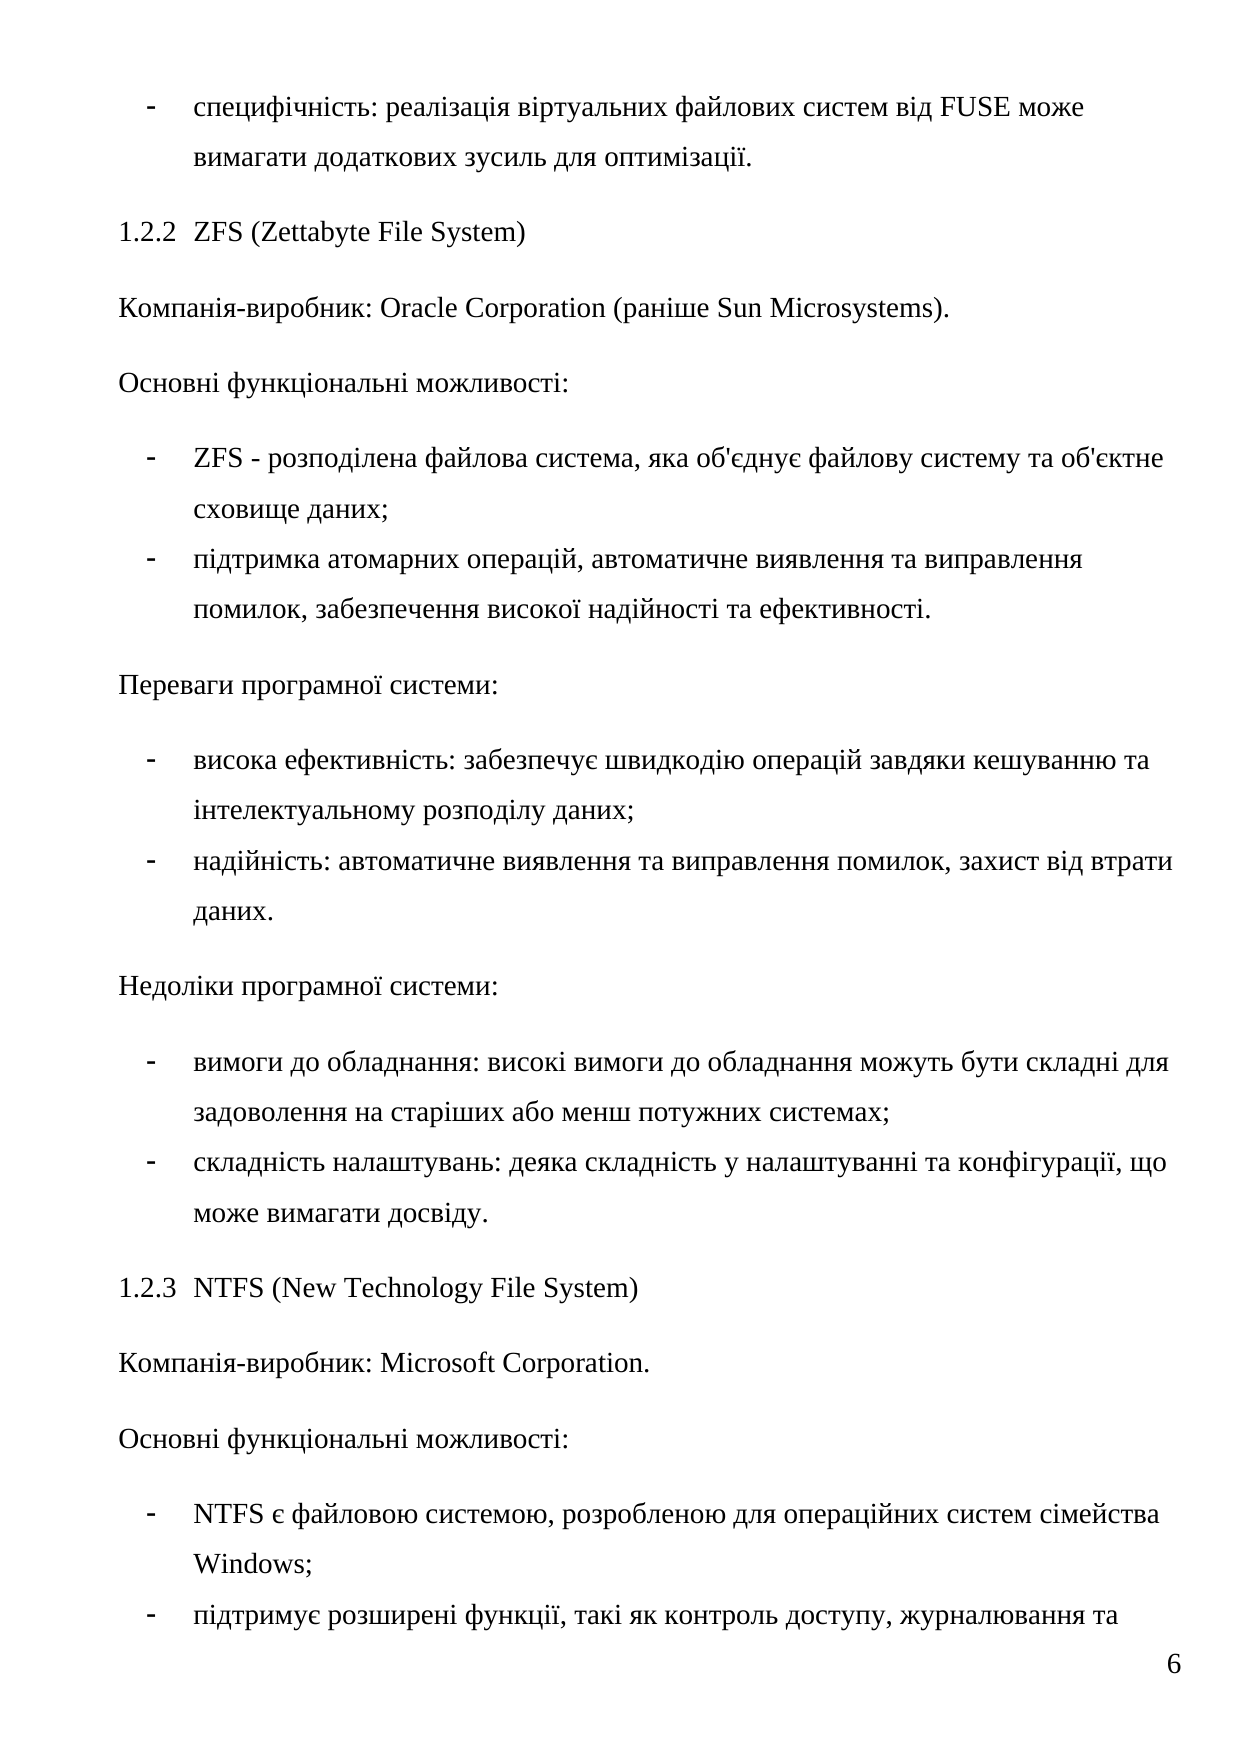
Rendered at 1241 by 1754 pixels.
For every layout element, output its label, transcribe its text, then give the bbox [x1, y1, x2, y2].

text Основні функціональні можливості: [118, 1421, 1181, 1454]
text Компанія-виробник: Microsoft Corporation. [118, 1346, 1181, 1379]
list складність налаштувань: деяка складність у налаштуванні та конфігурації, що може вимагати досвіду. [156, 1144, 1181, 1228]
subtitle NTFS (New Technology File System) [118, 1270, 1181, 1304]
list специфічність: реалізація віртуальних файлових систем від FUSE може вимагати додаткових зусиль для оптимізації. [156, 89, 1181, 173]
subtitle ZFS (Zettabyte File System) [118, 214, 1181, 248]
list NTFS є файловою системою, розробленою для операційних систем сімейства Windows; [156, 1496, 1181, 1580]
list висока ефективність: забезпечує швидкодію операцій завдяки кешуванню та інтелектуальному розподілу даних; [156, 742, 1181, 826]
text Недоліки програмної системи: [118, 968, 1181, 1002]
list ZFS - розподілена файлова система, яка об'єднує файлову систему та об'єктне сховище даних; [156, 440, 1181, 524]
list вимоги до обладнання: високі вимоги до обладнання можуть бути складні для задоволення на старіших або менш потужних системах; [156, 1044, 1181, 1128]
list підтримує розширені функції, такі як контроль доступу, журналювання та [156, 1597, 1181, 1631]
list надійність: автоматичне виявлення та виправлення помилок, захист від втрати даних. [156, 843, 1181, 927]
text Переваги програмної системи: [118, 667, 1181, 700]
text Компанія-виробник: Oracle Corporation (раніше Sun Microsystems). [118, 290, 1181, 323]
text Основні функціональні можливості: [118, 365, 1181, 398]
list підтримка атомарних операцій, автоматичне виявлення та виправлення помилок, забезпечення високої надійності та ефективності. [156, 541, 1181, 625]
